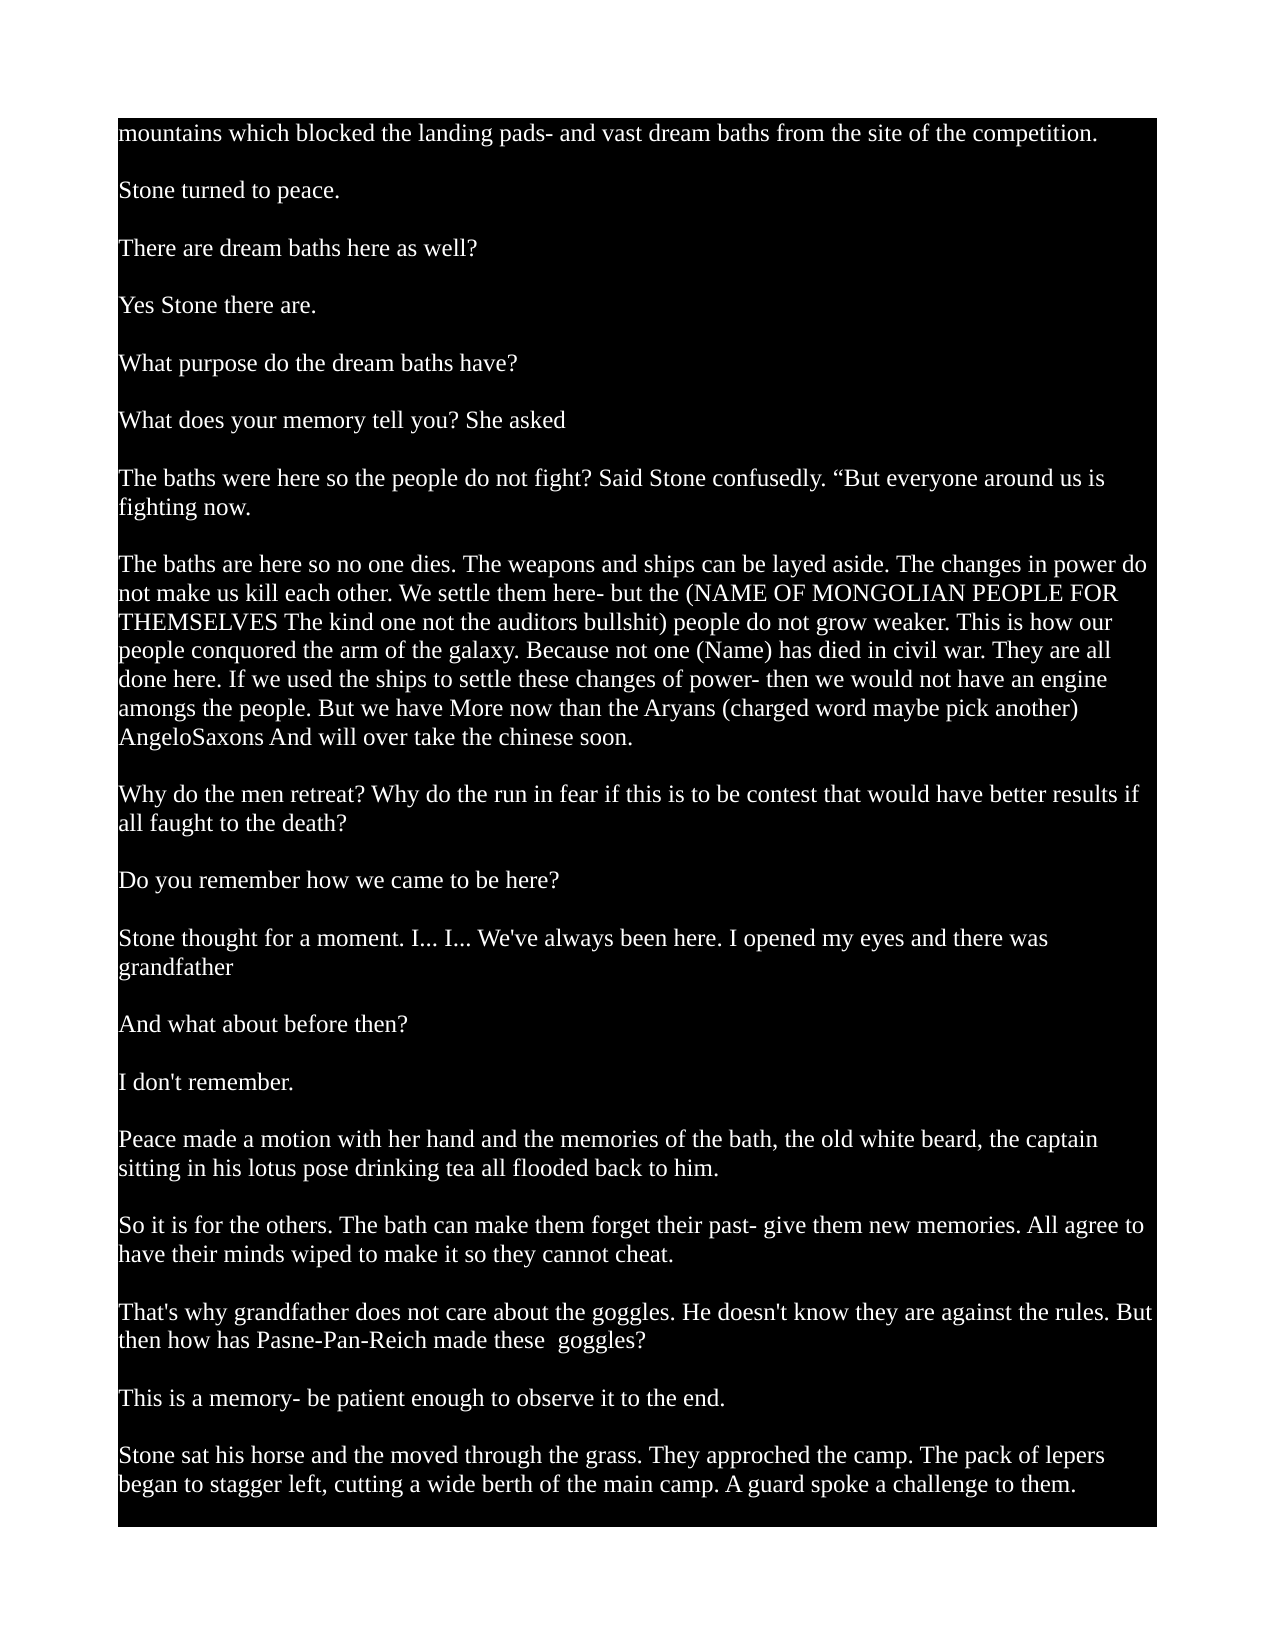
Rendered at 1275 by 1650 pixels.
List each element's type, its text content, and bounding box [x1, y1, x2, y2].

text This is a memory- be patient enough to observe it to the end. [118, 1383, 1157, 1412]
text Stone thought for a moment. I... I... We've always been here. I opened my eyes and there was grandfather [118, 923, 1157, 981]
text The baths are here so no one dies. The weapons and ships can be layed aside. The changes in power do not make us kill each other. We settle them here- but the (NAME OF MONGOLIAN PEOPLE FOR THEMSELVES The kind one not the auditors bullshit) people do not grow weaker. This is how our people conquored the arm of the galaxy. Because not one (Name) has died in civil war. They are all done here. If we used the ships to settle these changes of power- then we would not have an engine amongs the people. But we have More now than the Aryans (charged word maybe pick another) AngeloSaxons And will over take the chinese soon. Why do the men retreat? Why do the run in fear if this is to be contest that would have better results if all faught to the death? Do you remember how we came to be here? [118, 521, 1157, 894]
text Stone sat his horse and the moved through the grass. They approched the camp. The pack of lepers began to stagger left, cutting a wide berth of the main camp. A guard spoke a challenge to them. [118, 1441, 1157, 1498]
text Stone turned to peace. There are dream baths here as well? Yes Stone there are. What purpose do the dream baths have? What does your memory tell you? She asked The baths were here so the people do not fight? Said Stone confusedly. “But everyone around us is fighting now. [118, 176, 1157, 521]
text mountains which blocked the landing pads- and vast dream baths from the site of the competition. [118, 118, 1157, 147]
text That's why grandfather does not care about the goggles. He doesn't know they are against the rules. But then how has Pasne-Pan-Reich made these goggles? [118, 1297, 1157, 1354]
text And what about before then? I don't remember. Peace made a motion with her hand and the memories of the bath, the old white beard, the captain sitting in his lotus pose drinking tea all flooded back to him. So it is for the others. The bath can make them forget their past- give them new memories. All agree to have their minds wiped to make it so they cannot cheat. [118, 1009, 1157, 1268]
